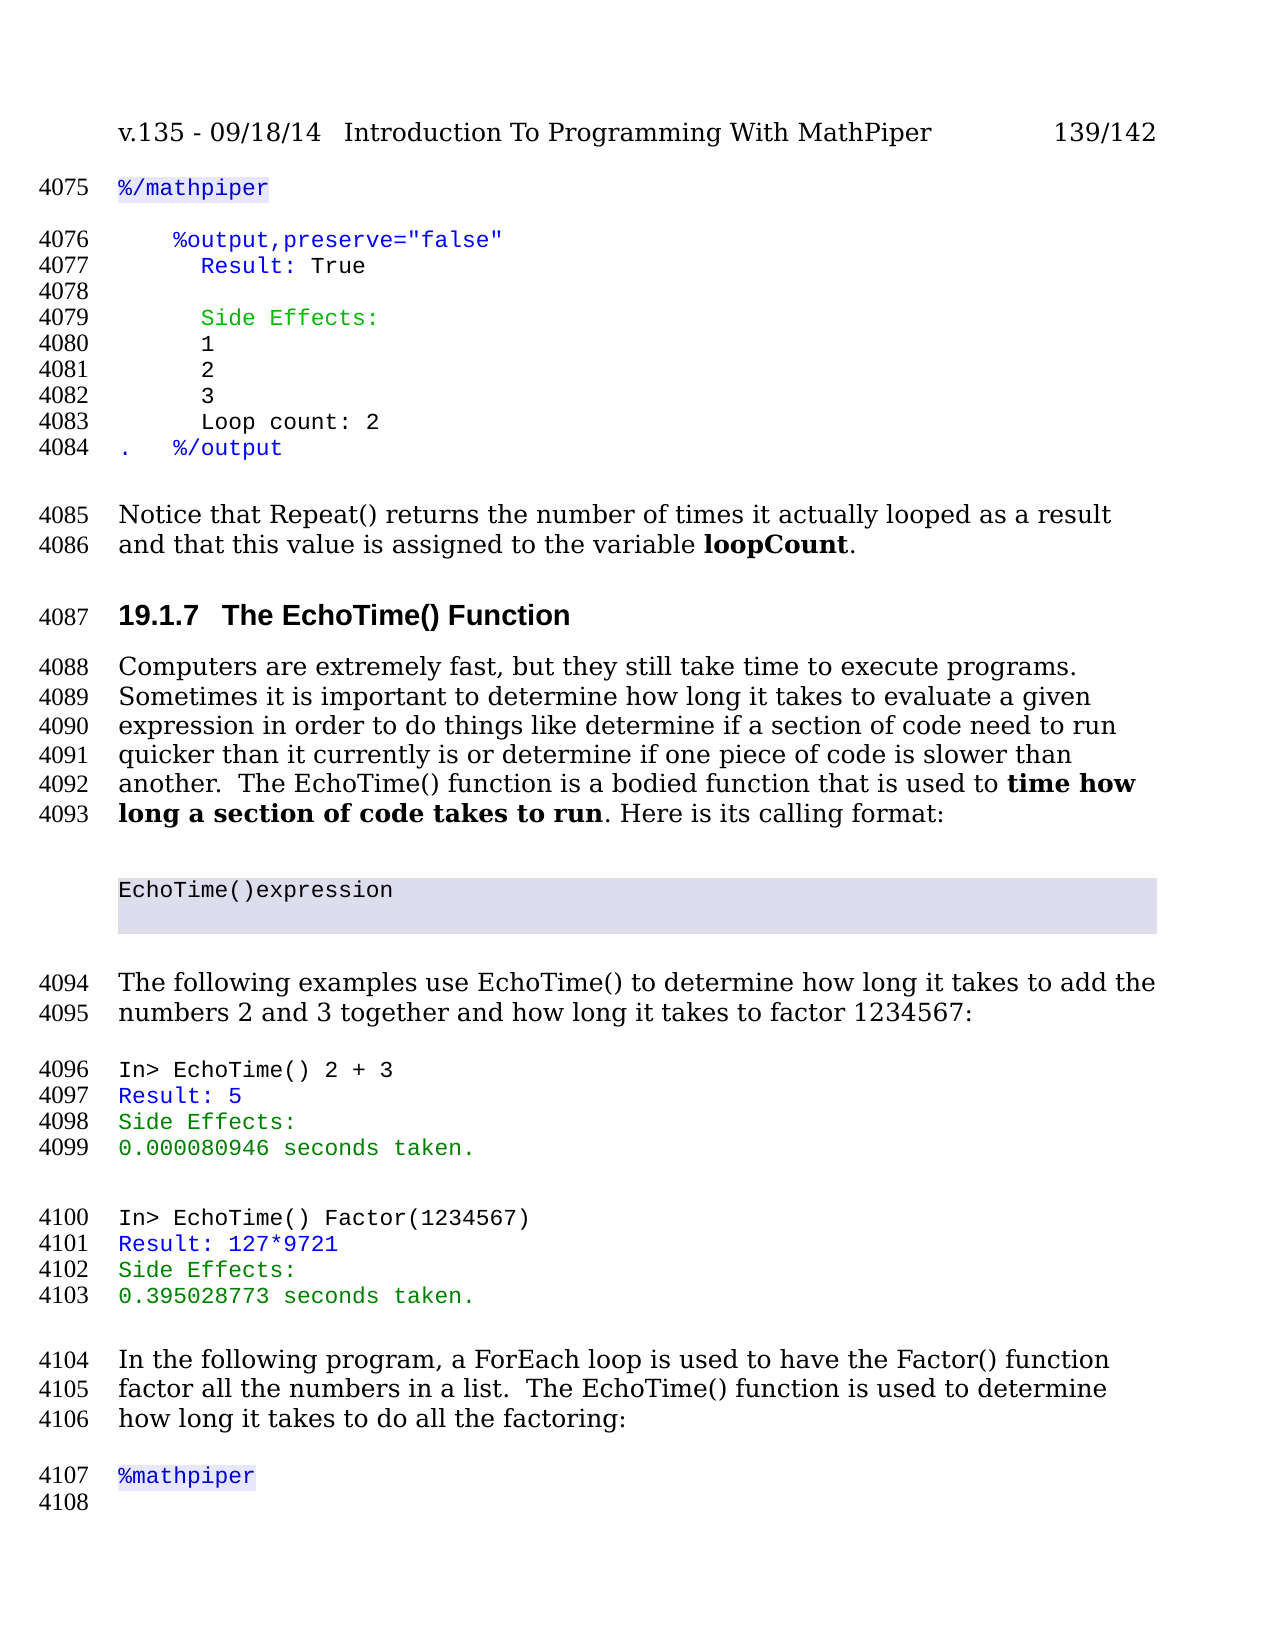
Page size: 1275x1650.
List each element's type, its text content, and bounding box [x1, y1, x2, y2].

text Computers are extremely fast, but they still take time to execute programs. Sometimes it is important to determine how long it takes to evaluate a given expression in order to do things like determine if a section of code need to run quicker than it currently is or determine if one piece of code is slower than another. The EchoTime() function is a bodied function that is used to time how long a section of code takes to run. Here is its calling format: [118, 653, 1157, 828]
text Notice that Repeat() returns the number of times it actually looped as a result and that this value is assigned to the variable loopCount. [118, 501, 1157, 559]
text In> EchoTime() 2 + 3 [118, 1059, 1157, 1085]
text 2 [118, 358, 1157, 384]
text In> EchoTime() Factor(1234567) [118, 1207, 1157, 1233]
table_header EchoTime()expression [118, 878, 1157, 934]
text %mathpiper [118, 1465, 1157, 1491]
text 3 [118, 384, 1157, 410]
text 0.000080946 seconds taken. [118, 1137, 1157, 1163]
text The following examples use EchoTime() to determine how long it takes to add the numbers 2 and 3 together and how long it takes to factor 1234567: [118, 968, 1157, 1027]
subtitle The EchoTime() Function [118, 598, 1157, 632]
text Side Effects: [118, 1111, 1157, 1137]
text 0.395028773 seconds taken. [118, 1284, 1157, 1311]
text . %/output [118, 436, 1157, 462]
text Side Effects: [118, 1259, 1157, 1284]
text 1 [118, 332, 1157, 358]
text %output,preserve="false" [118, 229, 1157, 254]
text Side Effects: [118, 306, 1157, 332]
text In the following program, a ForEach loop is used to have the Factor() function factor all the numbers in a list. The EchoTime() function is used to determine how long it takes to do all the factoring: [118, 1345, 1157, 1433]
text Result: 5 [118, 1085, 1157, 1111]
text Result: 127*9721 [118, 1233, 1157, 1259]
text Loop count: 2 [118, 410, 1157, 436]
text Result: True [118, 254, 1157, 281]
text %/mathpiper [118, 177, 1157, 203]
